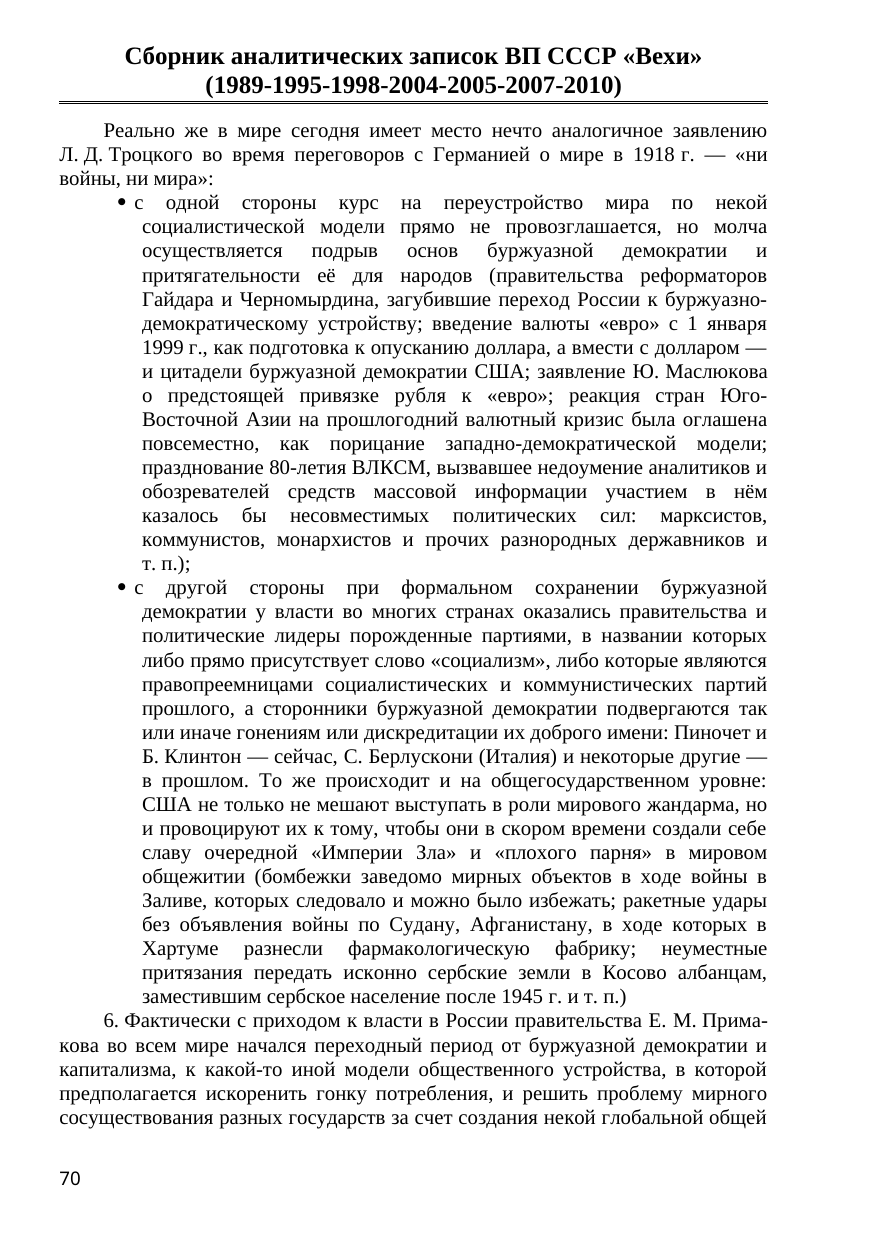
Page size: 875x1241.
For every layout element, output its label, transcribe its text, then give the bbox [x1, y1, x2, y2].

list с одной стороны курс на переустройство мира по некой социалистической модели прямо не провозглашается, но молча осуществляется подрыв основ буржуазной демократии и притягательности её для народов (правительства реформаторов Гайдара и Черномырдина, загубившие переход России к буржуазно-демократическому устройству; введение валюты «евро» с 1 января 1999 г., как подготовка к опусканию доллара, а вмести с долларом — и цитадели буржуазной демократии США; заявление Ю. Маслюкова о предстоящей привязке рубля к «евро»; реакция стран Юго-Восточной Азии на прошлогодний валютный кризис была оглашена повсеместно, как порицание западно-демократической модели; празднование 80-летия ВЛКСМ, вызвавшее недоумение аналитиков и обозревателей средств массовой информации участием в нём казалось бы несовместимых политических сил: марксистов, коммунистов, монархистов и прочих разнородных державников и т. п.); [118, 190, 768, 575]
list с другой стороны при формальном сохранении буржуазной демократии у власти во многих странах оказались правительства и политические лидеры порожденные партиями, в названии которых либо прямо присутствует слово «социализм», либо которые являются правопреемницами социалистических и коммунистических партий прошлого, а сторонники буржуазной демократии подвергаются так или иначе гонениям или дискредитации их доброго имени: Пиночет и Б. Клинтон — сейчас, С. Берлускони (Италия) и некоторые другие — в прошлом. То же происходит и на общегосударственном уровне: США не только не мешают выступать в роли мирового жандарма, но и провоцируют их к тому, чтобы они в скором времени создали себе славу очередной «Империи Зла» и «плохого парня» в мировом общежитии (бомбежки заведомо мирных объектов в ходе войны в Заливе, которых следовало и можно было избежать; ракетные удары без объявления войны по Судану, Афганистану, в ходе которых в Хартуме разнесли фармакологическую фабрику; неуместные притязания передать исконно сербские земли в Косово албанцам, заместившим сербское население после 1945 г. и т. п.) [118, 575, 768, 1008]
text 6. Фактически с приходом к власти в России правительства Е. М. Прима­кова во всем мире начался переходный период от буржуазной демократии и капитализма, к какой-то иной модели общественного устройства, в которой предполагается искоренить гонку потребления, и решить проблему мирного сосуществования разных государств за счет создания некой глобальной общей [59, 1008, 768, 1129]
text Реально же в мире сегодня имеет место нечто аналогичное заявлению Л. Д. Троцкого во время переговоров с Германией о мире в 1918 г. — «ни войны, ни мира»: [59, 118, 768, 190]
